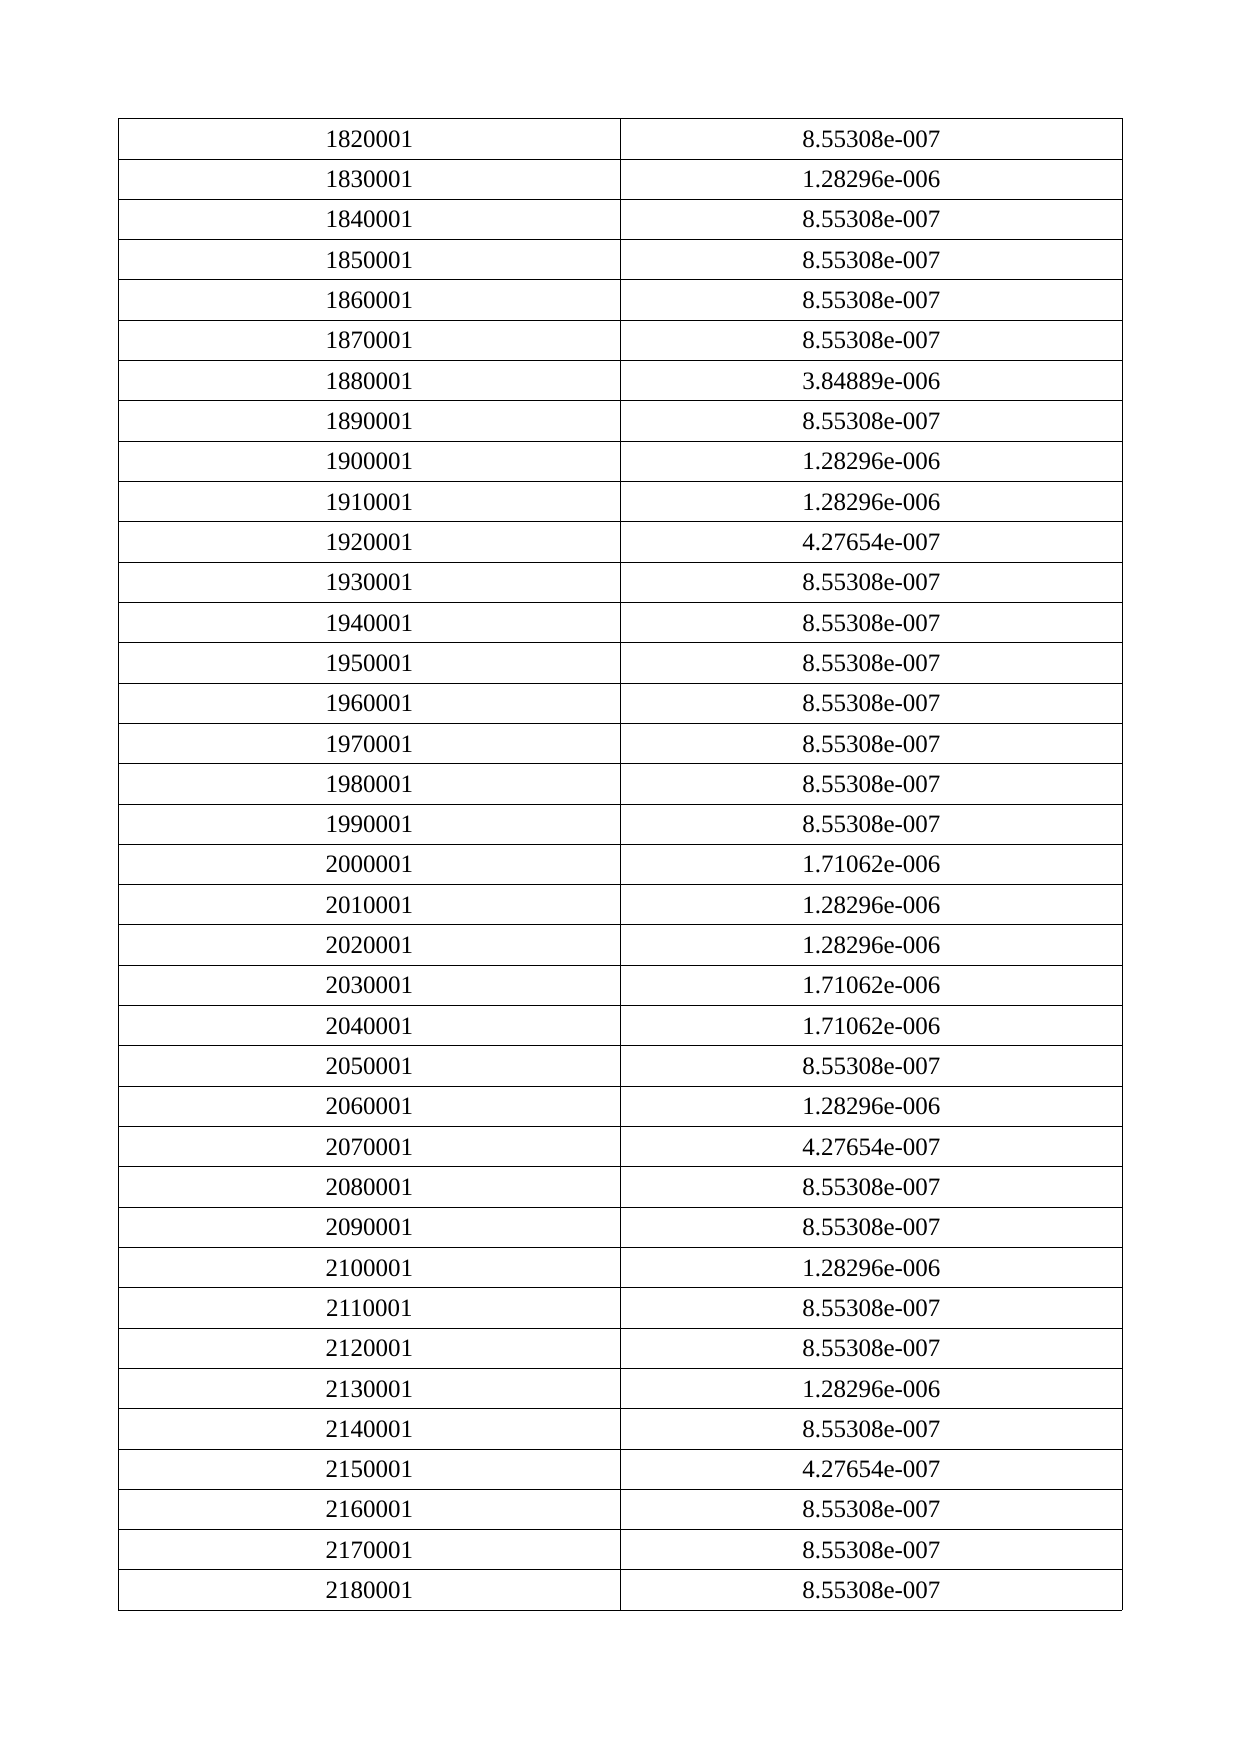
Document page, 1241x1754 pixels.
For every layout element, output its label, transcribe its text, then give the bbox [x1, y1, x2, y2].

table_cell 1990001 [119, 805, 620, 844]
table_cell 4.27654e-007 [621, 1127, 1122, 1166]
table_cell 8.55308e-007 [621, 805, 1122, 844]
table_cell 1870001 [119, 321, 620, 360]
table_cell 1.28296e-006 [621, 442, 1122, 481]
table_cell 8.55308e-007 [621, 643, 1122, 682]
table_cell 4.27654e-007 [621, 1450, 1122, 1489]
table_cell 2160001 [119, 1490, 620, 1529]
table_cell 1980001 [119, 764, 620, 803]
table_cell 1820001 [119, 119, 620, 158]
table_cell 1.28296e-006 [621, 1087, 1122, 1126]
table_cell 1850001 [119, 240, 620, 279]
table_cell 2080001 [119, 1167, 620, 1207]
table_cell 1900001 [119, 442, 620, 481]
table_cell 1910001 [119, 482, 620, 521]
table_cell 8.55308e-007 [621, 563, 1122, 602]
table_cell 1.28296e-006 [621, 160, 1122, 199]
table_cell 8.55308e-007 [621, 684, 1122, 723]
table_cell 2170001 [119, 1530, 620, 1569]
table_cell 8.55308e-007 [621, 1570, 1122, 1610]
table_cell 2000001 [119, 845, 620, 884]
table_cell 1.28296e-006 [621, 482, 1122, 521]
table_cell 8.55308e-007 [621, 1530, 1122, 1569]
table_cell 2030001 [119, 966, 620, 1005]
table_cell 1.71062e-006 [621, 966, 1122, 1005]
table_cell 8.55308e-007 [621, 764, 1122, 803]
table_cell 8.55308e-007 [621, 119, 1122, 158]
table_cell 2010001 [119, 885, 620, 924]
table_cell 1.71062e-006 [621, 1006, 1122, 1045]
table_cell 1.28296e-006 [621, 1248, 1122, 1287]
table_cell 2130001 [119, 1369, 620, 1408]
table_cell 1830001 [119, 160, 620, 199]
table_cell 2060001 [119, 1087, 620, 1126]
table_cell 3.84889e-006 [621, 361, 1122, 400]
table_cell 2110001 [119, 1288, 620, 1327]
table_cell 8.55308e-007 [621, 1490, 1122, 1529]
table_cell 1860001 [119, 280, 620, 320]
table_cell 1930001 [119, 563, 620, 602]
table_cell 2140001 [119, 1409, 620, 1448]
table_cell 1880001 [119, 361, 620, 400]
table_cell 2050001 [119, 1046, 620, 1086]
table_cell 8.55308e-007 [621, 1409, 1122, 1448]
table_cell 2040001 [119, 1006, 620, 1045]
table_cell 1890001 [119, 401, 620, 441]
table_cell 8.55308e-007 [621, 200, 1122, 239]
table_cell 1.28296e-006 [621, 1369, 1122, 1408]
table_cell 8.55308e-007 [621, 1167, 1122, 1207]
table_cell 1970001 [119, 724, 620, 763]
table_cell 1920001 [119, 522, 620, 562]
table_cell 1950001 [119, 643, 620, 682]
table_cell 1840001 [119, 200, 620, 239]
table_cell 8.55308e-007 [621, 1208, 1122, 1247]
table_cell 2100001 [119, 1248, 620, 1287]
table_cell 1.28296e-006 [621, 925, 1122, 965]
table_cell 4.27654e-007 [621, 522, 1122, 562]
table_cell 1940001 [119, 603, 620, 642]
table_cell 8.55308e-007 [621, 1329, 1122, 1368]
table_cell 8.55308e-007 [621, 603, 1122, 642]
table_cell 8.55308e-007 [621, 280, 1122, 320]
table_cell 2180001 [119, 1570, 620, 1610]
table_cell 8.55308e-007 [621, 240, 1122, 279]
table_cell 8.55308e-007 [621, 1288, 1122, 1327]
table_cell 1.71062e-006 [621, 845, 1122, 884]
table_cell 8.55308e-007 [621, 401, 1122, 441]
table_cell 2020001 [119, 925, 620, 965]
table_cell 8.55308e-007 [621, 724, 1122, 763]
table_cell 2070001 [119, 1127, 620, 1166]
table_cell 2150001 [119, 1450, 620, 1489]
table_cell 1960001 [119, 684, 620, 723]
table_cell 8.55308e-007 [621, 1046, 1122, 1086]
table_cell 2120001 [119, 1329, 620, 1368]
table_cell 2090001 [119, 1208, 620, 1247]
table_cell 1.28296e-006 [621, 885, 1122, 924]
table_cell 8.55308e-007 [621, 321, 1122, 360]
